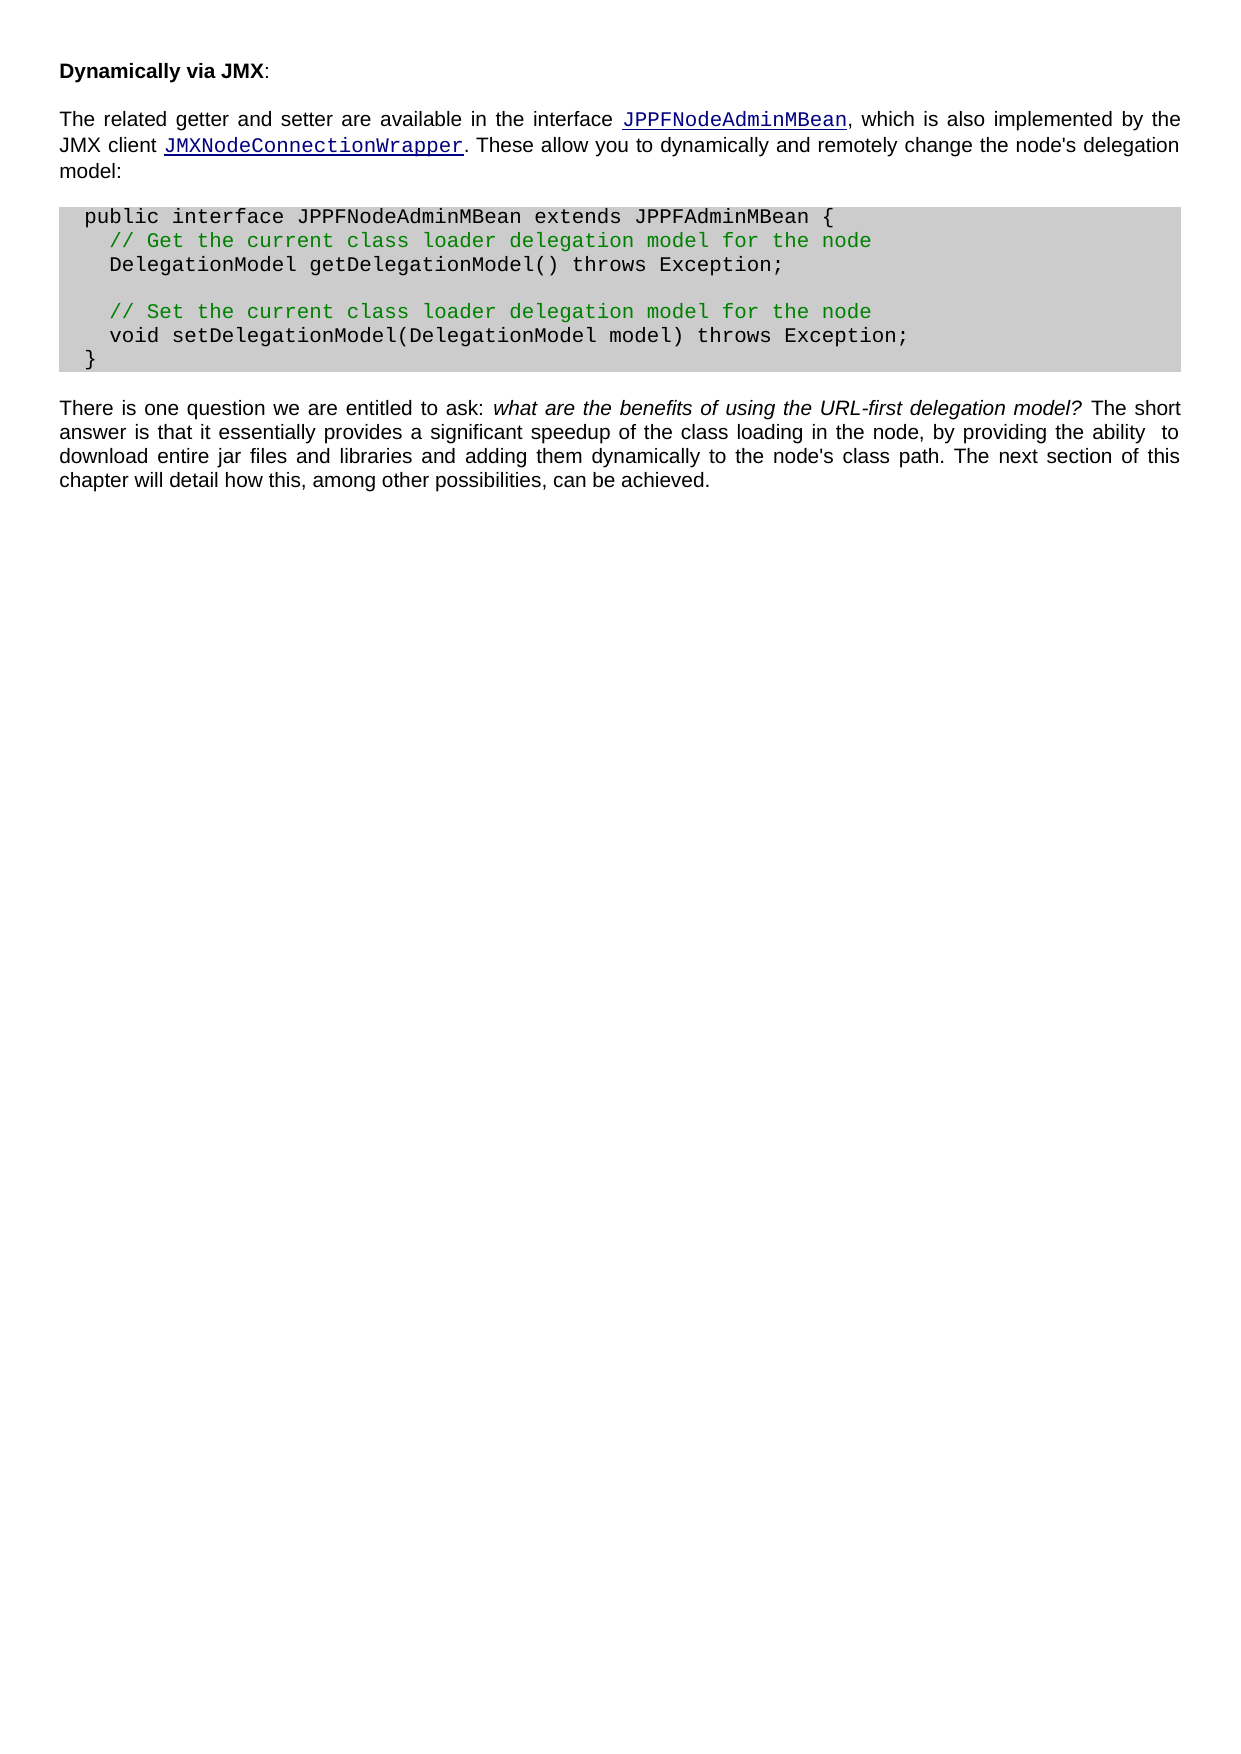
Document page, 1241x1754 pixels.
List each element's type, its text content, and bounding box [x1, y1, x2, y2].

text void setDelegationModel(DelegationModel model) throws Exception; [59, 325, 1181, 348]
text public interface JPPFNodeAdminMBean extends JPPFAdminMBean { [59, 207, 1181, 230]
text The related getter and setter are available in the interface JPPFNodeAdminMBean, which is also implemented by the JMX client JMXNodeConnectionWrapper. These allow you to dynamically and remotely change the node's delegation model: [59, 107, 1181, 183]
text } [59, 348, 1181, 372]
text Dynamically via JMX: [59, 59, 1181, 83]
text // Get the current class loader delegation model for the node [59, 230, 1181, 254]
text DelegationModel getDelegationModel() throws Exception; [59, 254, 1181, 277]
text // Set the current class loader delegation model for the node [59, 301, 1181, 325]
text There is one question we are entitled to ask: what are the benefits of using the URL-first delegation model? The short answer is that it essentially provides a significant speedup of the class loading in the node, by providing the ability to download entire jar files and libraries and adding them dynamically to the node's class path. The next section of this chapter will detail how this, among other possibilities, can be achieved. [59, 396, 1181, 492]
